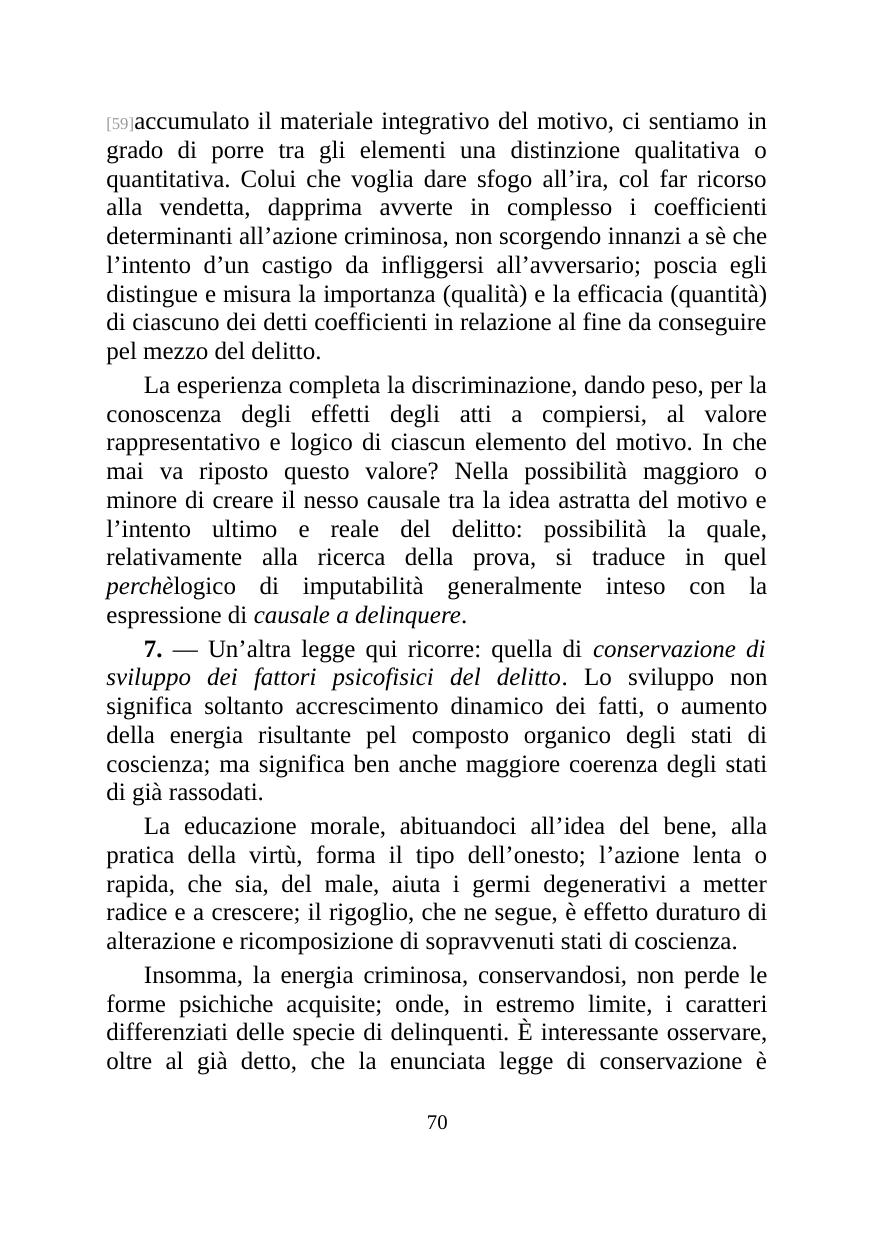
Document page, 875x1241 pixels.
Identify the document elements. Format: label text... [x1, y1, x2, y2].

text La educazione morale, abituandoci all’idea del bene, alla pratica della virtù, forma il tipo dell’onesto; l’azione lenta o rapida, che sia, del male, aiuta i germi degenerativi a metter radice e a crescere; il rigoglio, che ne segue, è effetto duraturo di alterazione e ricomposizione di sopravvenuti stati di coscienza. [106, 811, 768, 955]
text La esperienza completa la discriminazione, dando peso, per la conoscenza degli effetti degli atti a compiersi, al valore rappresentativo e logico di ciascun elemento del motivo. In che mai va riposto questo valore? Nella possibilità maggioro o minore di creare il nesso causale tra la idea astratta del motivo e l’intento ultimo e reale del delitto: possibilità la quale, relativamente alla ricerca della prova, si traduce in quel perchèlogico di imputabilità generalmente inteso con la espressione di causale a delinquere. [106, 370, 768, 629]
text [59]accumulato il materiale integrativo del motivo, ci sentiamo in grado di porre tra gli elementi una distinzione qualitativa o quantitativa. Colui che voglia dare sfogo all’ira, col far ricorso alla vendetta, dapprima avverte in complesso i coefficienti determinanti all’azione criminosa, non scorgendo innanzi a sè che l’intento d’un castigo da infliggersi all’avversario; poscia egli distingue e misura la importanza (qualità) e la efficacia (quantità) di ciascuno dei detti coefficienti in relazione al fine da conseguire pel mezzo del delitto. [106, 106, 768, 365]
text Insomma, la energia criminosa, conservandosi, non perde le forme psichiche acquisite; onde, in estremo limite, i caratteri differenziati delle specie di delinquenti. È interessante osservare, oltre al già detto, che la enunciata legge di conservazione è [106, 960, 768, 1075]
text 7. ― Un’altra legge qui ricorre: quella di conservazione di sviluppo dei fattori psicofisici del delitto. Lo sviluppo non significa soltanto accrescimento dinamico dei fatti, o aumento della energia risultante pel composto organico degli stati di coscienza; ma significa ben anche maggiore coerenza degli stati di già rassodati. [106, 634, 768, 806]
